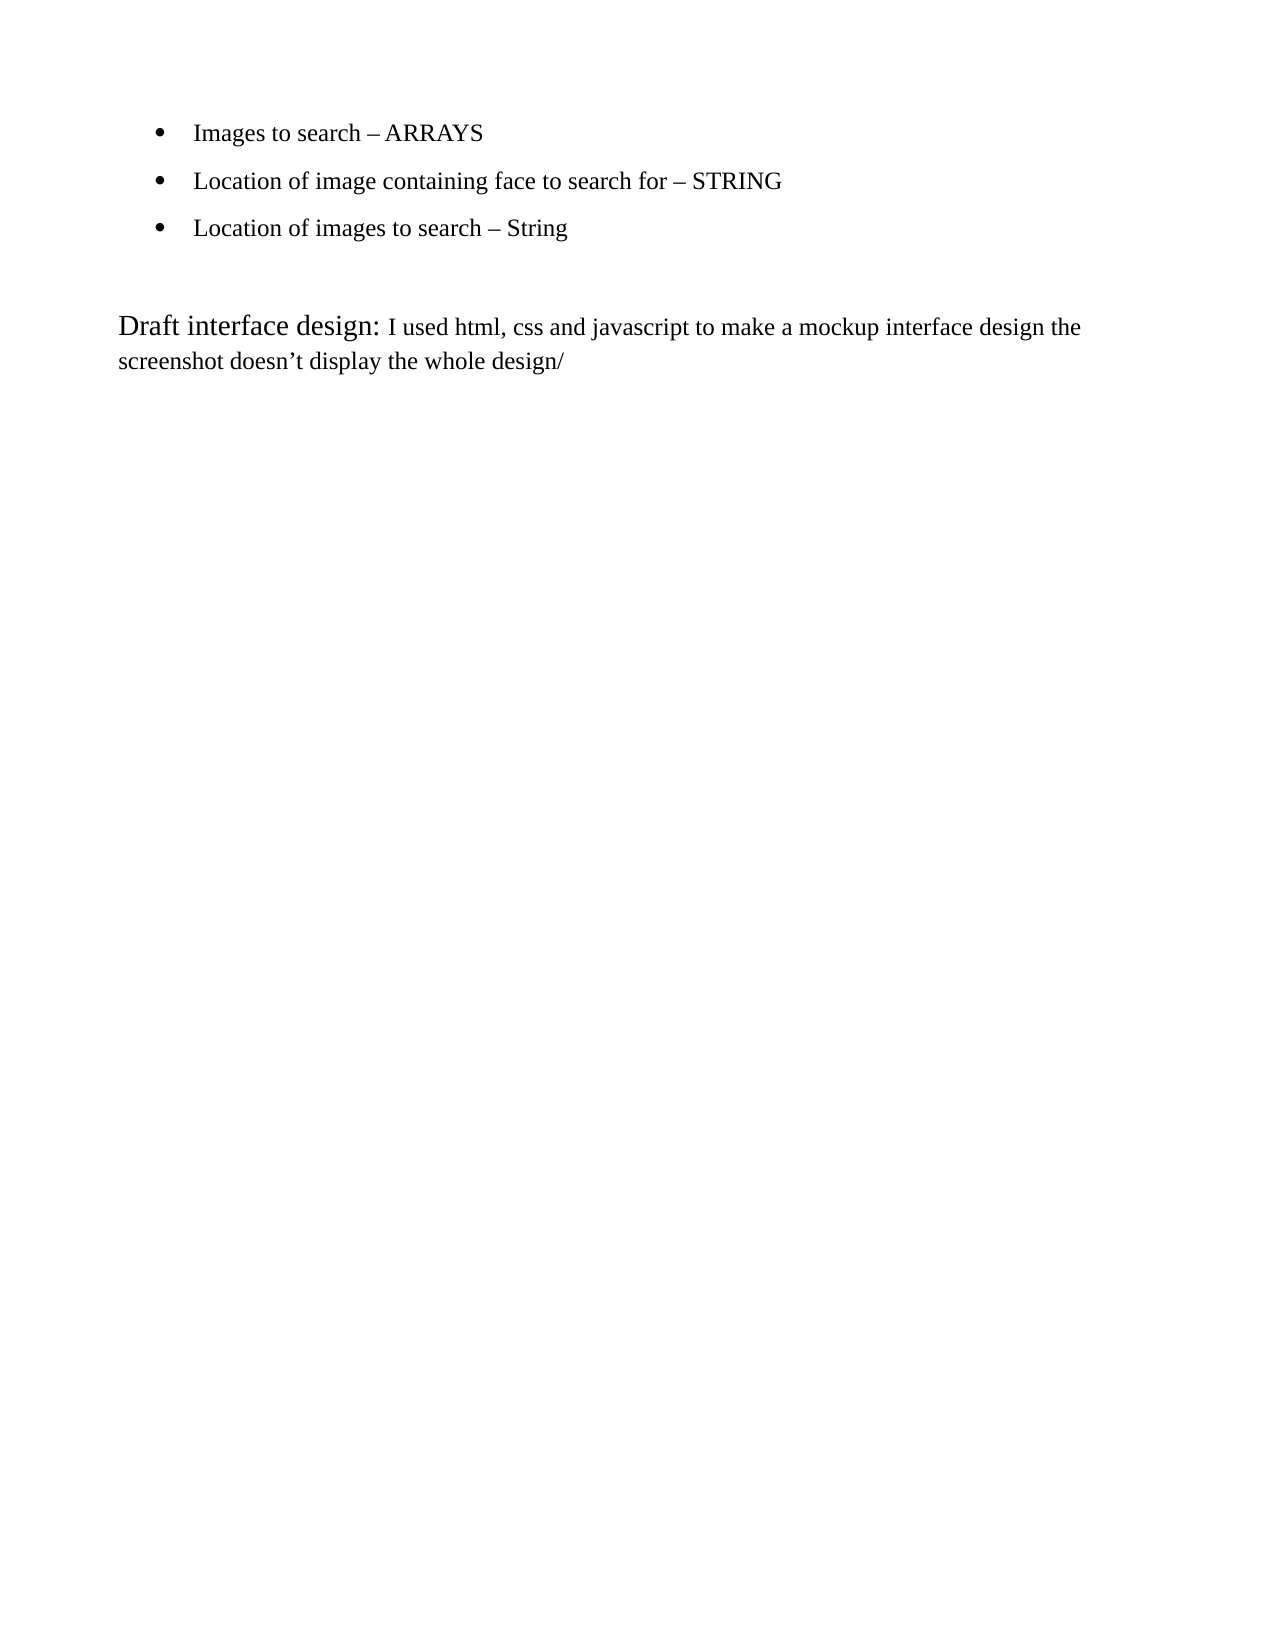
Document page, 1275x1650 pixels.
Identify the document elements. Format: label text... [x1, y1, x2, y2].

text Draft interface design: I used html, css and javascript to make a mockup interface design the screenshot doesn’t display the whole design/ [118, 308, 1157, 375]
list Location of images to search – String [156, 213, 1157, 242]
list Location of image containing face to search for – STRING [156, 166, 1157, 194]
list Images to search – ARRAYS [156, 118, 1157, 147]
